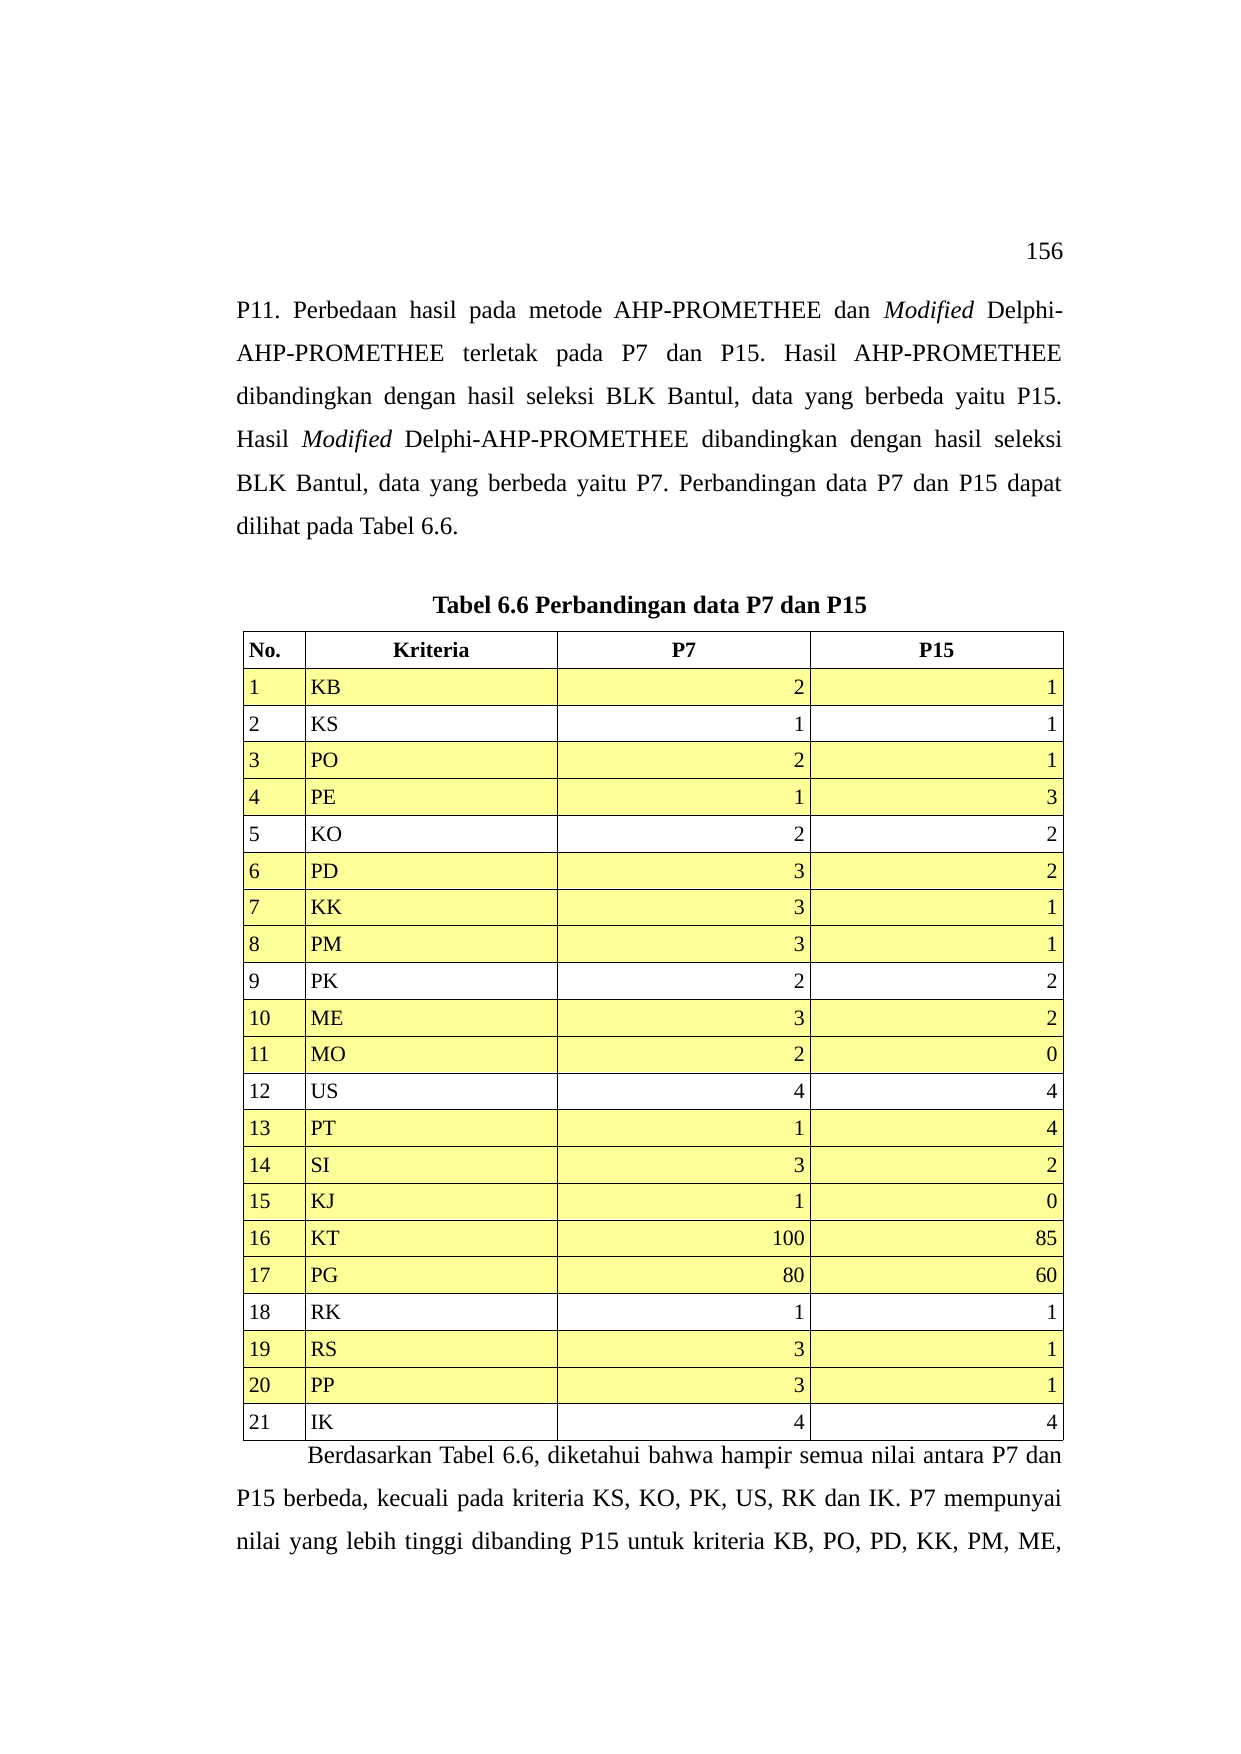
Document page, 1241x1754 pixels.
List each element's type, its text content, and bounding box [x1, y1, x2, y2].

table_cell KT [306, 1221, 557, 1256]
table_header P7 [558, 632, 810, 668]
table_cell 14 [244, 1147, 305, 1183]
table_cell KB [306, 669, 557, 705]
table_cell 3 [558, 890, 810, 925]
table_cell KK [306, 890, 557, 925]
table_cell SI [306, 1147, 557, 1183]
table_cell RK [306, 1294, 557, 1330]
table_cell 18 [244, 1294, 305, 1330]
table_cell 10 [244, 1000, 305, 1036]
table_cell RS [306, 1331, 557, 1367]
table_cell 2 [558, 1037, 810, 1072]
table_cell 1 [244, 669, 305, 705]
table_cell 21 [244, 1404, 305, 1440]
table_cell 4 [811, 1110, 1063, 1146]
table_cell 2 [811, 816, 1063, 852]
table_header Kriteria [306, 632, 557, 668]
table_cell 4 [244, 779, 305, 815]
table_cell 3 [558, 1368, 810, 1403]
table_cell 1 [811, 669, 1063, 705]
table_cell 80 [558, 1257, 810, 1293]
table_cell 6 [244, 853, 305, 888]
table_header P15 [811, 632, 1063, 668]
table_cell 3 [244, 742, 305, 778]
table_cell 1 [811, 742, 1063, 778]
table_cell 5 [244, 816, 305, 852]
table_cell 3 [811, 779, 1063, 815]
table_cell 1 [811, 1368, 1063, 1403]
text Tabel 6.6 Perbandingan data P7 dan P15 [236, 590, 1063, 619]
table_cell PO [306, 742, 557, 778]
table_cell KO [306, 816, 557, 852]
table_cell 2 [558, 669, 810, 705]
table_cell 3 [558, 853, 810, 888]
table_cell 4 [811, 1074, 1063, 1109]
table_cell 1 [811, 1294, 1063, 1330]
table_cell PK [306, 963, 557, 999]
table_cell 8 [244, 926, 305, 962]
table_cell 2 [811, 963, 1063, 999]
table_cell 12 [244, 1074, 305, 1109]
table_cell 85 [811, 1221, 1063, 1256]
table_cell 2 [558, 963, 810, 999]
table_cell 2 [811, 1000, 1063, 1036]
table_cell 9 [244, 963, 305, 999]
table_cell 17 [244, 1257, 305, 1293]
table_cell 3 [558, 1147, 810, 1183]
text P11. Perbedaan hasil pada metode AHP-PROMETHEE dan Modified Delphi-AHP-PROMETHEE terletak pada P7 dan P15. Hasil AHP-PROMETHEE dibandingkan dengan hasil seleksi BLK Bantul, data yang berbeda yaitu P15. Hasil Modified Delphi-AHP-PROMETHEE dibandingkan dengan hasil seleksi BLK Bantul, data yang berbeda yaitu P7. Perbandingan data P7 dan P15 dapat dilihat pada Tabel 6.6. [236, 295, 1063, 539]
table_cell 1 [558, 1184, 810, 1219]
table_cell 2 [558, 742, 810, 778]
table_cell 1 [558, 779, 810, 815]
table_cell 13 [244, 1110, 305, 1146]
table_cell 4 [558, 1404, 810, 1440]
table_cell 11 [244, 1037, 305, 1072]
table_cell 60 [811, 1257, 1063, 1293]
table_cell 0 [811, 1037, 1063, 1072]
table_cell 1 [811, 706, 1063, 741]
table_cell KS [306, 706, 557, 741]
table_cell 16 [244, 1221, 305, 1256]
table_cell US [306, 1074, 557, 1109]
table_cell 20 [244, 1368, 305, 1403]
table_cell 15 [244, 1184, 305, 1219]
table_cell 3 [558, 1331, 810, 1367]
table_header No. [244, 632, 305, 668]
table_cell PE [306, 779, 557, 815]
table_cell 3 [558, 926, 810, 962]
table_cell 2 [244, 706, 305, 741]
table_cell 7 [244, 890, 305, 925]
table_cell 1 [811, 926, 1063, 962]
table_cell 2 [558, 816, 810, 852]
text Berdasarkan Tabel 6.6, diketahui bahwa hampir semua nilai antara P7 dan P15 berbeda, kecuali pada kriteria KS, KO, PK, US, RK dan IK. P7 mempunyai nilai yang lebih tinggi dibanding P15 untuk kriteria KB, PO, PD, KK, PM, ME, [236, 1440, 1063, 1555]
table_cell PP [306, 1368, 557, 1403]
table_cell 0 [811, 1184, 1063, 1219]
table_cell PD [306, 853, 557, 888]
table_cell 1 [558, 1294, 810, 1330]
table_cell ME [306, 1000, 557, 1036]
table_cell 19 [244, 1331, 305, 1367]
table_cell 4 [811, 1404, 1063, 1440]
table_cell 1 [558, 706, 810, 741]
table_cell 4 [558, 1074, 810, 1109]
table_cell PM [306, 926, 557, 962]
table_cell IK [306, 1404, 557, 1440]
table_cell 1 [811, 890, 1063, 925]
table_cell 3 [558, 1000, 810, 1036]
table_cell PT [306, 1110, 557, 1146]
table_cell 1 [558, 1110, 810, 1146]
table_cell MO [306, 1037, 557, 1072]
table_cell 1 [811, 1331, 1063, 1367]
table_cell KJ [306, 1184, 557, 1219]
table_cell 100 [558, 1221, 810, 1256]
table_cell 2 [811, 853, 1063, 888]
table_cell PG [306, 1257, 557, 1293]
table_cell 2 [811, 1147, 1063, 1183]
